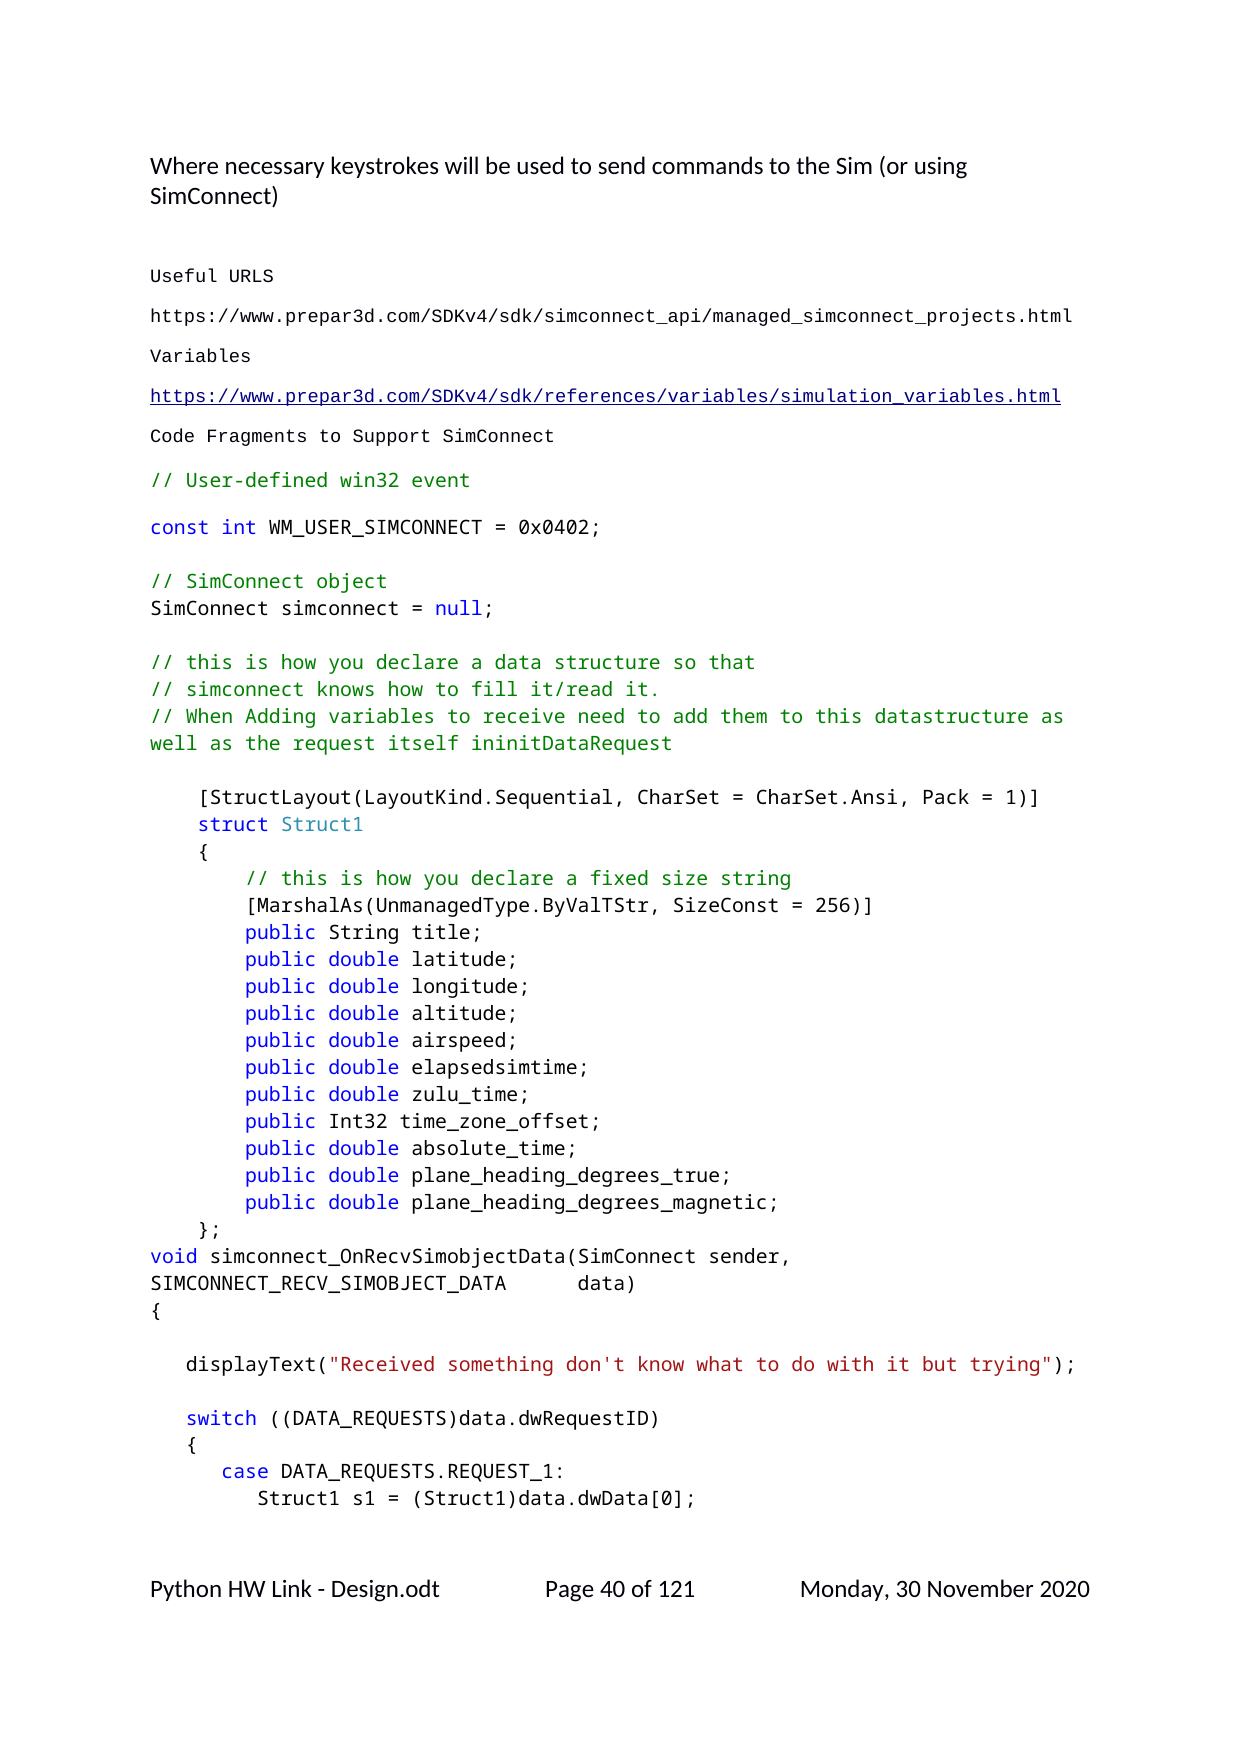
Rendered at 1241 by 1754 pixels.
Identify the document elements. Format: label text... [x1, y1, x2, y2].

text { [150, 837, 1090, 864]
text public double longitude; [150, 972, 1090, 999]
text public double plane_heading_degrees_magnetic; [150, 1188, 1090, 1215]
text const int WM_USER_SIMCONNECT = 0x0402; [150, 513, 1090, 540]
text // User-defined win32 event [150, 467, 1090, 493]
text Struct1 s1 = (Struct1)data.dwData[0]; [150, 1485, 1090, 1512]
text // SimConnect object [150, 567, 1090, 594]
text Useful URLS [150, 267, 1090, 288]
text void simconnect_OnRecvSimobjectData(SimConnect sender, SIMCONNECT_RECV_SIMOBJECT_DATA data) [150, 1242, 1090, 1296]
text public double altitude; [150, 999, 1090, 1026]
text Where necessary keystrokes will be used to send commands to the Sim (or using SimConnect) [150, 150, 1090, 211]
text // When Adding variables to receive need to add them to this datastructure as well as the request itself ininitDataRequest [150, 702, 1090, 756]
text switch ((DATA_REQUESTS)data.dwRequestID) [150, 1404, 1090, 1431]
text [MarshalAs(UnmanagedType.ByValTStr, SizeConst = 256)] [150, 891, 1090, 918]
text // this is how you declare a fixed size string [150, 864, 1090, 891]
text // this is how you declare a data structure so that [150, 648, 1090, 675]
text SimConnect simconnect = null; [150, 594, 1090, 621]
text public double elapsedsimtime; [150, 1053, 1090, 1080]
text Code Fragments to Support SimConnect [150, 427, 1090, 448]
text public Int32 time_zone_offset; [150, 1107, 1090, 1134]
text { [150, 1296, 1090, 1323]
text public double absolute_time; [150, 1134, 1090, 1161]
text https://www.prepar3d.com/SDKv4/sdk/references/variables/simulation_variables.html [150, 387, 1090, 408]
text public double latitude; [150, 945, 1090, 972]
text case DATA_REQUESTS.REQUEST_1: [150, 1458, 1090, 1485]
text }; [150, 1215, 1090, 1242]
text Variables [150, 347, 1090, 368]
text [StructLayout(LayoutKind.Sequential, CharSet = CharSet.Ansi, Pack = 1)] [150, 783, 1090, 810]
text https://www.prepar3d.com/SDKv4/sdk/simconnect_api/managed_simconnect_projects.html [150, 307, 1090, 328]
text // simconnect knows how to fill it/read it. [150, 675, 1090, 702]
text public double zulu_time; [150, 1080, 1090, 1107]
text public double plane_heading_degrees_true; [150, 1161, 1090, 1188]
text public double airspeed; [150, 1026, 1090, 1053]
text struct Struct1 [150, 810, 1090, 837]
text public String title; [150, 918, 1090, 945]
text displayText("Received something don't know what to do with it but trying"); [150, 1350, 1090, 1377]
text { [150, 1431, 1090, 1458]
